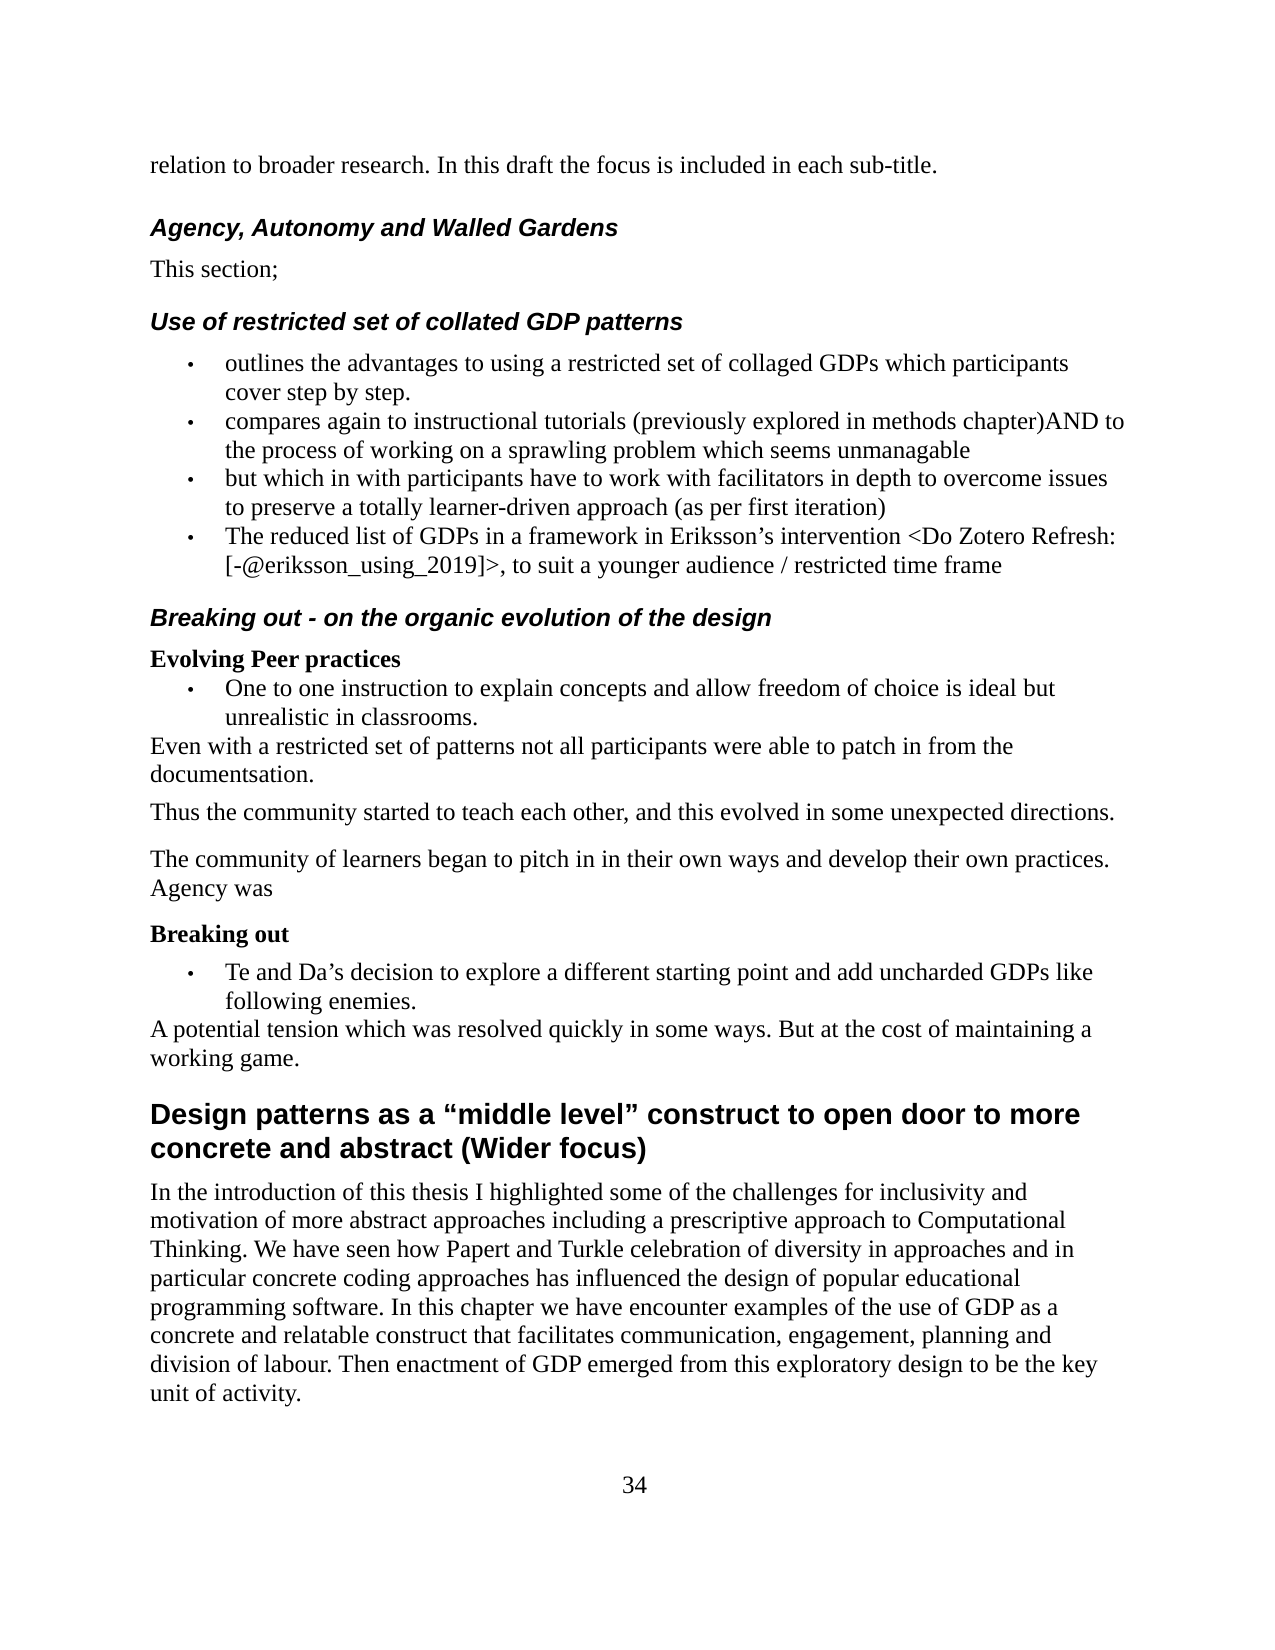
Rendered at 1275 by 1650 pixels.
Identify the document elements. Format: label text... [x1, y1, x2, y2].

text Breaking out [150, 919, 1125, 948]
list compares again to instructional tutorials (previously explored in methods chapter)AND to the process of working on a sprawling problem which seems unmanagable [187, 406, 1125, 463]
subtitle Breaking out - on the organic evolution of the design [150, 603, 1125, 632]
text This section; [150, 254, 1125, 282]
text Evolving Peer practices [150, 644, 1125, 673]
list One to one instruction to explain concepts and allow freedom of choice is ideal but unrealistic in classrooms. [187, 673, 1125, 731]
text The community of learners began to pitch in in their own ways and develop their own practices. Agency was [150, 844, 1125, 901]
subtitle Design patterns as a “middle level” construct to open door to more concrete and abstract (Wider focus) [150, 1097, 1125, 1164]
text A potential tension which was resolved quickly in some ways. But at the cost of maintaining a working game. [150, 1014, 1125, 1072]
list outlines the advantages to using a restricted set of collaged GDPs which participants cover step by step. [187, 348, 1125, 406]
list The reduced list of GDPs in a framework in Eriksson’s intervention <Do Zotero Refresh: [-@eriksson_using_2019]>, to suit a younger audience / restricted time frame [187, 521, 1125, 578]
list Te and Da’s decision to explore a different starting point and add uncharded GDPs like following enemies. [187, 957, 1125, 1014]
list but which in with participants have to work with facilitators in depth to overcome issues to preserve a totally learner-driven approach (as per first iteration) [187, 463, 1125, 521]
subtitle Use of restricted set of collated GDP patterns [150, 307, 1125, 336]
text Even with a restricted set of patterns not all participants were able to patch in from the documentsation. [150, 731, 1125, 788]
text In the introduction of this thesis I highlighted some of the challenges for inclusivity and motivation of more abstract approaches including a prescriptive approach to Computational Thinking. We have seen how Papert and Turkle celebration of diversity in approaches and in particular concrete coding approaches has influenced the design of popular educational programming software. In this chapter we have encounter examples of the use of GDP as a concrete and relatable construct that facilitates communication, engagement, planning and division of labour. Then enactment of GDP emerged from this exploratory design to be the key unit of activity. [150, 1177, 1125, 1407]
text relation to broader research. In this draft the focus is included in each sub-title. [150, 150, 1125, 179]
subtitle Agency, Autonomy and Walled Gardens [150, 213, 1125, 241]
text Thus the community started to teach each other, and this evolved in some unexpected directions. [150, 797, 1125, 826]
